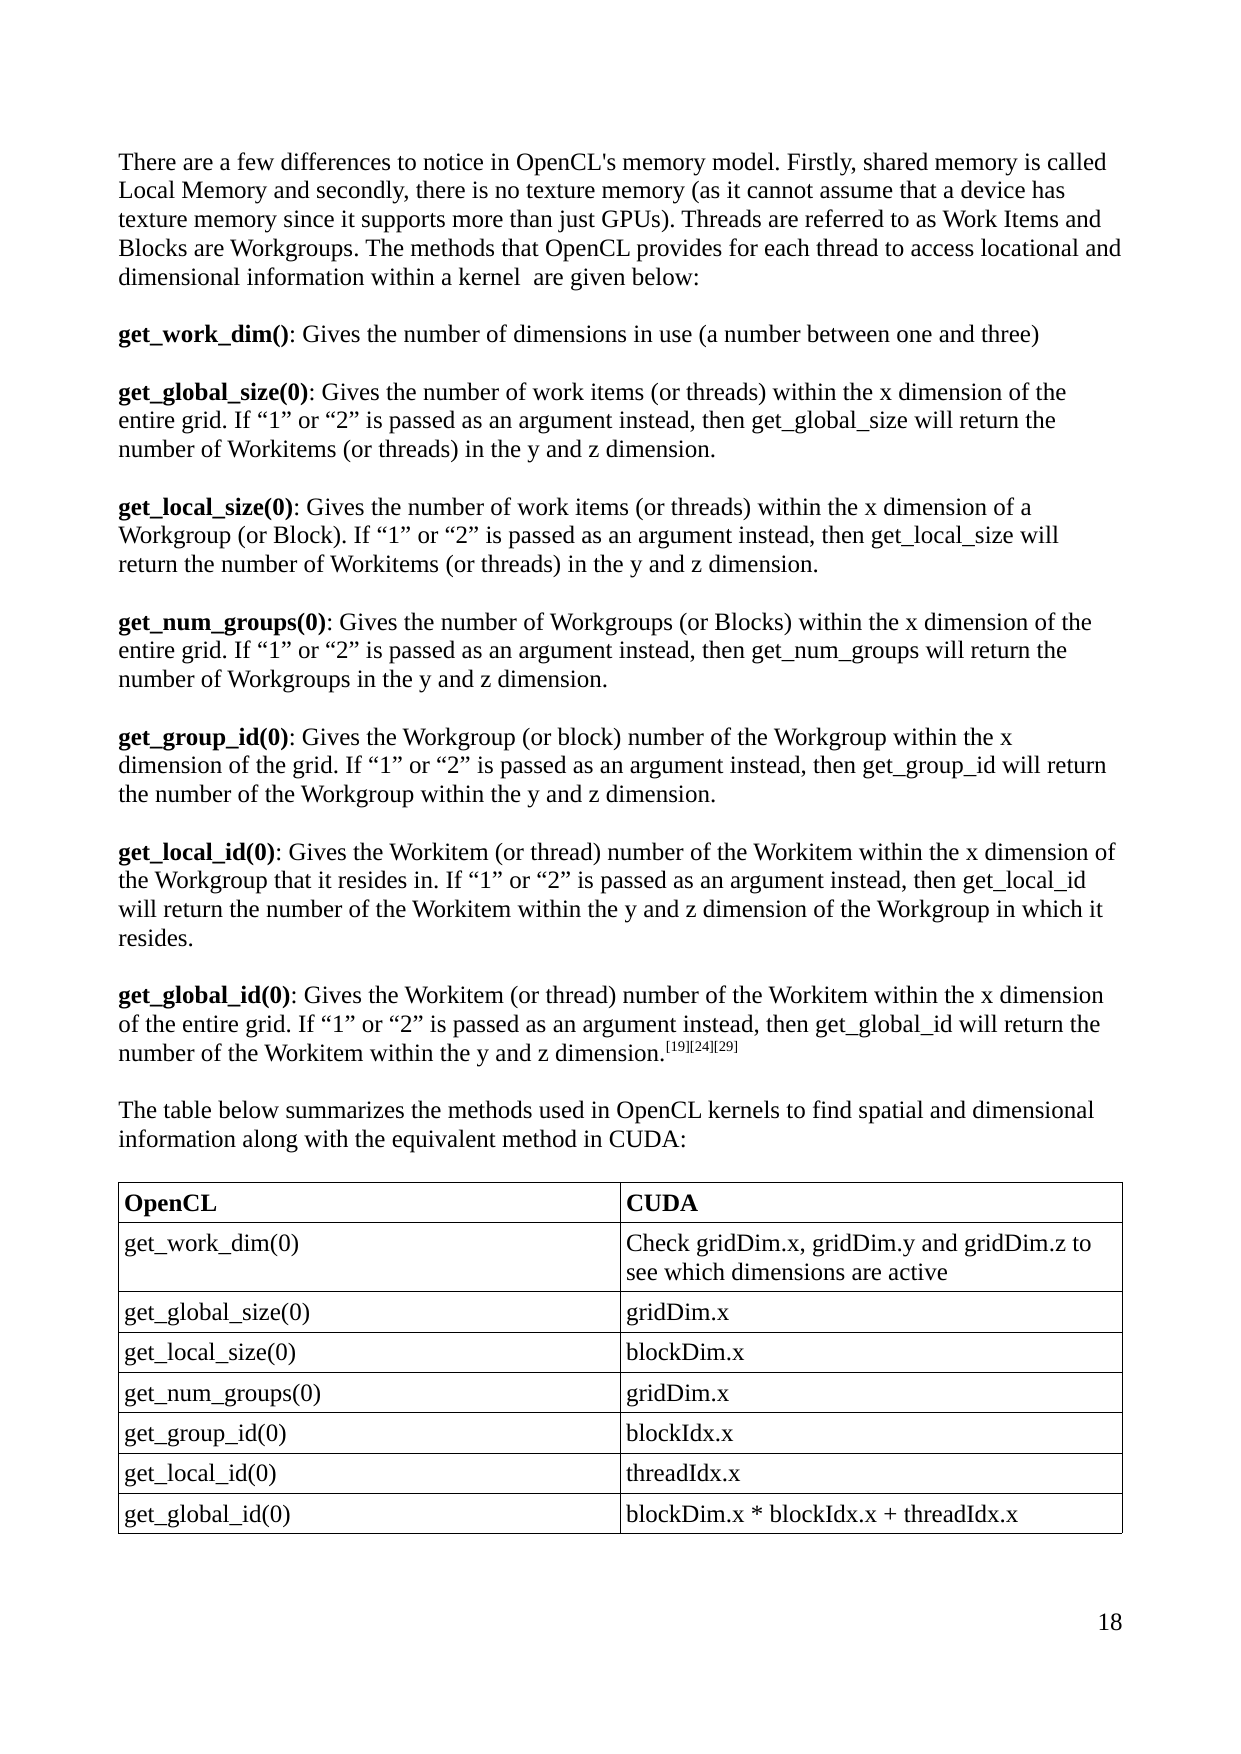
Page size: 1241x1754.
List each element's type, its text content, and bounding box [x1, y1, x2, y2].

text get_work_dim(): Gives the number of dimensions in use (a number between one and three) [118, 319, 1122, 348]
table_cell get_num_groups(0) [119, 1373, 620, 1412]
table_cell Check gridDim.x, gridDim.y and gridDim.z to see which dimensions are active [621, 1223, 1122, 1291]
table_cell blockDim.x [621, 1333, 1122, 1372]
table_cell get_group_id(0) [119, 1413, 620, 1452]
table_cell threadIdx.x [621, 1454, 1122, 1493]
text get_num_groups(0): Gives the number of Workgroups (or Blocks) within the x dimension of the entire grid. If “1” or “2” is passed as an argument instead, then get_num_groups will return the number of Workgroups in the y and z dimension. [118, 607, 1122, 693]
table_cell get_global_id(0) [119, 1494, 620, 1533]
text The table below summarizes the methods used in OpenCL kernels to find spatial and dimensional information along with the equivalent method in CUDA: [118, 1096, 1122, 1153]
text get_global_id(0): Gives the Workitem (or thread) number of the Workitem within the x dimension of the entire grid. If “1” or “2” is passed as an argument instead, then get_global_id will return the number of the Workitem within the y and z dimension.[19][24][29] [118, 981, 1122, 1067]
table_cell get_local_size(0) [119, 1333, 620, 1372]
text get_local_id(0): Gives the Workitem (or thread) number of the Workitem within the x dimension of the Workgroup that it resides in. If “1” or “2” is passed as an argument instead, then get_local_id will return the number of the Workitem within the y and z dimension of the Workgroup in which it resides. [118, 837, 1122, 952]
table_cell get_global_size(0) [119, 1292, 620, 1332]
text get_local_size(0): Gives the number of work items (or threads) within the x dimension of a Workgroup (or Block). If “1” or “2” is passed as an argument instead, then get_local_size will return the number of Workitems (or threads) in the y and z dimension. [118, 492, 1122, 578]
table_cell blockIdx.x [621, 1413, 1122, 1452]
table_cell get_work_dim(0) [119, 1223, 620, 1291]
table_header CUDA [621, 1183, 1122, 1222]
table_cell gridDim.x [621, 1292, 1122, 1332]
text get_global_size(0): Gives the number of work items (or threads) within the x dimension of the entire grid. If “1” or “2” is passed as an argument instead, then get_global_size will return the number of Workitems (or threads) in the y and z dimension. [118, 377, 1122, 463]
text There are a few differences to notice in OpenCL's memory model. Firstly, shared memory is called Local Memory and secondly, there is no texture memory (as it cannot assume that a device has texture memory since it supports more than just GPUs). Threads are referred to as Work Items and Blocks are Workgroups. The methods that OpenCL provides for each thread to access locational and dimensional information within a kernel are given below: [118, 147, 1122, 291]
table_cell gridDim.x [621, 1373, 1122, 1412]
text get_group_id(0): Gives the Workgroup (or block) number of the Workgroup within the x dimension of the grid. If “1” or “2” is passed as an argument instead, then get_group_id will return the number of the Workgroup within the y and z dimension. [118, 722, 1122, 808]
table_header OpenCL [119, 1183, 620, 1222]
table_cell blockDim.x * blockIdx.x + threadIdx.x [621, 1494, 1122, 1533]
table_cell get_local_id(0) [119, 1454, 620, 1493]
